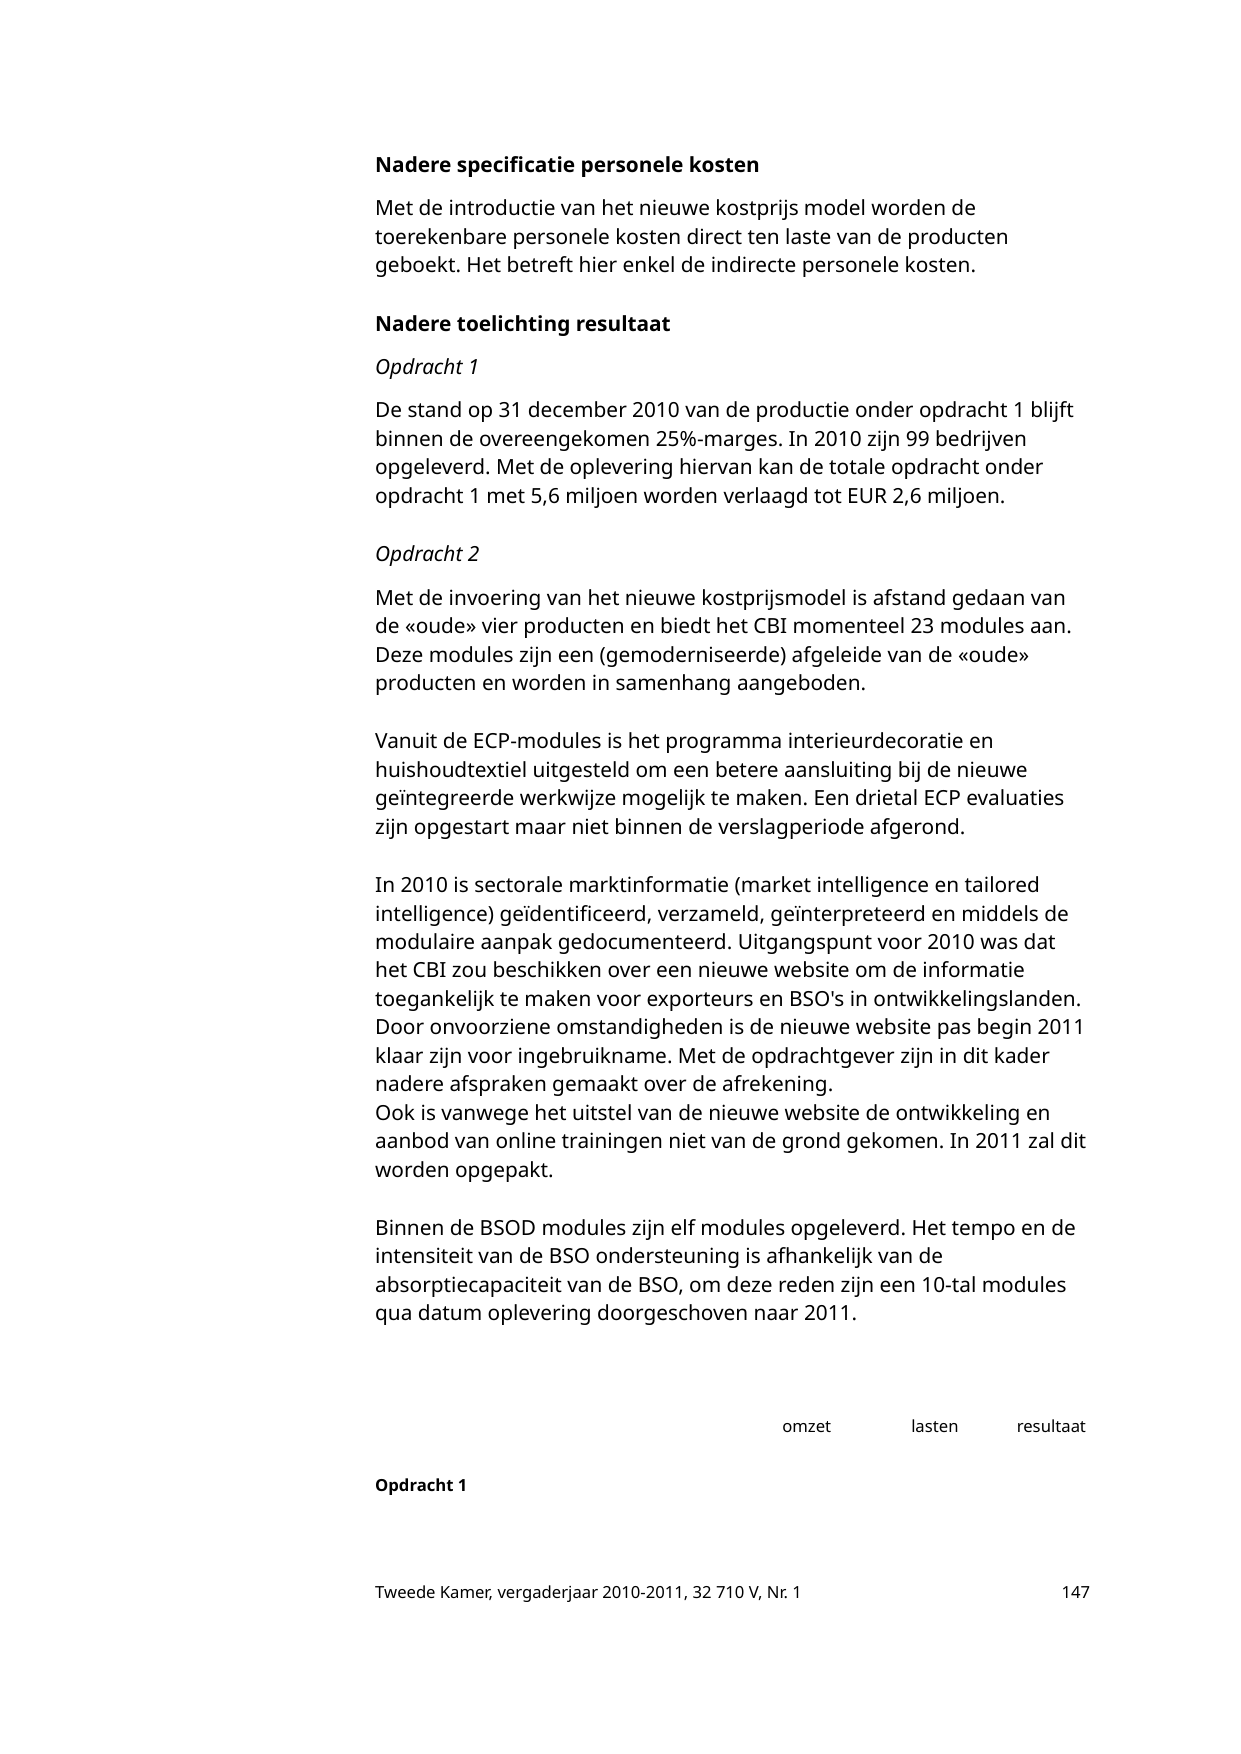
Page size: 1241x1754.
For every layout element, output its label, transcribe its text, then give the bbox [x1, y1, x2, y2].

text Nadere specificatie personele kosten [375, 150, 1090, 178]
text Nadere toelichting resultaat [375, 309, 1090, 337]
text Opdracht 1 [375, 352, 1090, 381]
text Met de introductie van het nieuwe kostprijs model worden de toerekenbare personele kosten direct ten laste van de producten geboekt. Het betreft hier enkel de indirecte personele kosten. [375, 193, 1090, 279]
table_cell Opdracht 1 [375, 1473, 708, 1532]
table_header lasten [835, 1415, 963, 1473]
text In 2010 is sectorale marktinformatie (market intelligence en tailored intelligence) geïdentificeerd, verzameld, geïnterpreteerd en middels de modulaire aanpak gedocumenteerd. Uitgangspunt voor 2010 was dat het CBI zou beschikken over een nieuwe website om de informatie toegankelijk te maken voor exporteurs en BSO's in ontwikkelingslanden. Door onvoorziene omstandigheden is de nieuwe website pas begin 2011 klaar zijn voor ingebruikname. Met de opdrachtgever zijn in dit kader nadere afspraken gemaakt over de afrekening. [375, 870, 1090, 1098]
table_cell [835, 1473, 963, 1532]
text Binnen de BSOD modules zijn elf modules opgeleverd. Het tempo en de intensiteit van de BSO ondersteuning is afhankelijk van de absorptiecapaciteit van de BSO, om deze reden zijn een 10-tal modules qua datum oplevering doorgeschoven naar 2011. [375, 1213, 1090, 1327]
text De stand op 31 december 2010 van de productie onder opdracht 1 blijft binnen de overeengekomen 25%-marges. In 2010 zijn 99 bedrijven opgeleverd. Met de oplevering hiervan kan de totale opdracht onder opdracht 1 met 5,6 miljoen worden verlaagd tot EUR 2,6 miljoen. [375, 396, 1090, 509]
text Met de invoering van het nieuwe kostprijsmodel is afstand gedaan van de «oude» vier producten en biedt het CBI momenteel 23 modules aan. Deze modules zijn een (gemoderniseerde) afgeleide van de «oude» producten en worden in samenhang aangeboden. [375, 583, 1090, 697]
text Vanuit de ECP-modules is het programma interieurdecoratie en huishoudtextiel uitgesteld om een betere aansluiting bij de nieuwe geïntegreerde werkwijze mogelijk te maken. Een drietal ECP evaluaties zijn opgestart maar niet binnen de verslagperiode afgerond. [375, 727, 1090, 840]
table_header omzet [708, 1415, 835, 1473]
text Opdracht 2 [375, 539, 1090, 568]
table_cell [708, 1473, 835, 1532]
text Ook is vanwege het uitstel van de nieuwe website de ontwikkeling en aanbod van online trainingen niet van de grond gekomen. In 2011 zal dit worden opgepakt. [375, 1098, 1090, 1183]
table_header [375, 1415, 708, 1473]
table_cell [963, 1473, 1090, 1532]
table_header resultaat [963, 1415, 1090, 1473]
